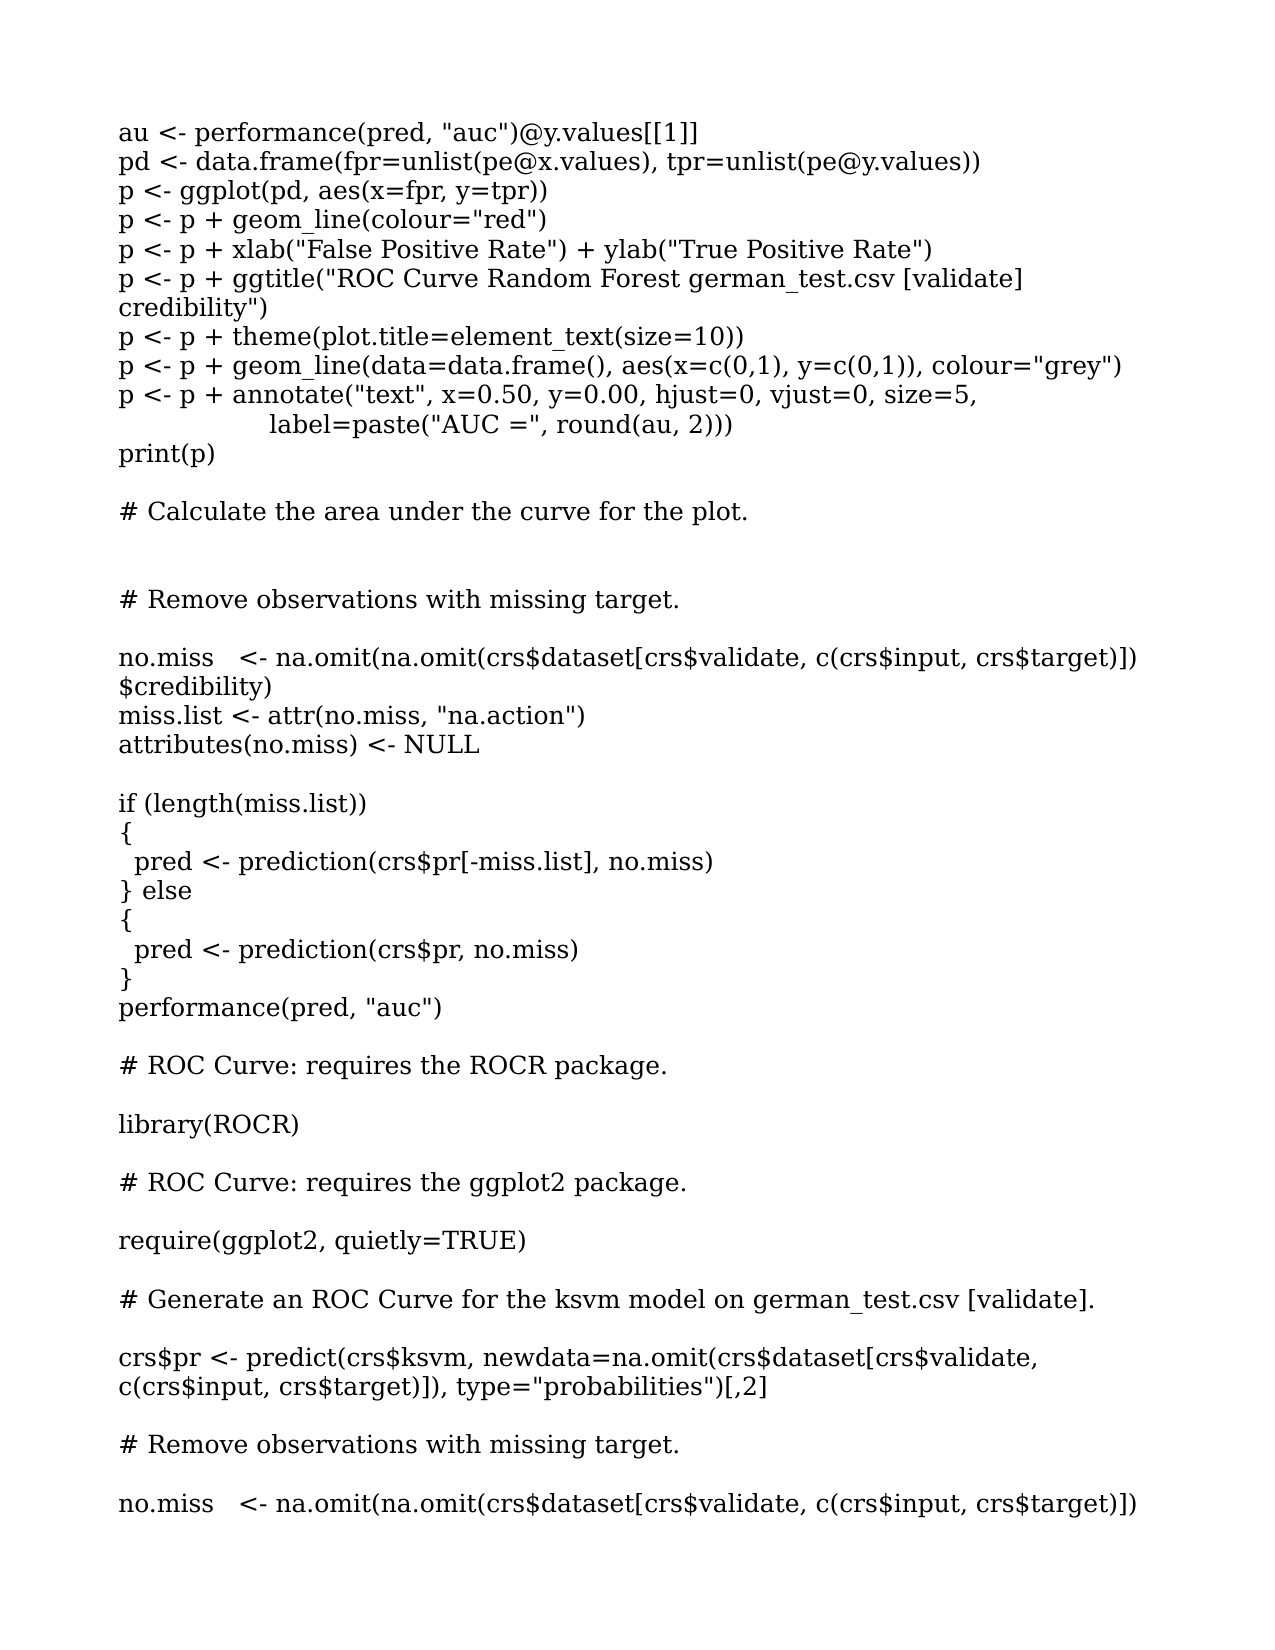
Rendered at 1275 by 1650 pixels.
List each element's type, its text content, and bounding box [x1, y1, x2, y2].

text # Remove observations with missing target. [118, 585, 1157, 614]
text # ROC Curve: requires the ggplot2 package. [118, 1168, 1157, 1197]
text no.miss <- na.omit(na.omit(crs$dataset[crs$validate, c(crs$input, crs$target)]) [118, 1489, 1157, 1518]
text au <- performance(pred, "auc")@y.values[[1]] [118, 118, 1157, 147]
text no.miss <- na.omit(na.omit(crs$dataset[crs$validate, c(crs$input, crs$target)])$credibility) [118, 643, 1157, 701]
text if (length(miss.list)) [118, 789, 1157, 818]
text label=paste("AUC =", round(au, 2))) [118, 410, 1157, 439]
text { [118, 906, 1157, 935]
text p <- p + xlab("False Positive Rate") + ylab("True Positive Rate") [118, 235, 1157, 264]
text { [118, 818, 1157, 847]
text # Remove observations with missing target. [118, 1431, 1157, 1460]
text # Calculate the area under the curve for the plot. [118, 497, 1157, 526]
text require(ggplot2, quietly=TRUE) [118, 1226, 1157, 1256]
text p <- p + annotate("text", x=0.50, y=0.00, hjust=0, vjust=0, size=5, [118, 381, 1157, 410]
text print(p) [118, 439, 1157, 468]
text } [118, 964, 1157, 993]
text p <- p + ggtitle("ROC Curve Random Forest german_test.csv [validate] credibility") [118, 264, 1157, 322]
text # ROC Curve: requires the ROCR package. [118, 1051, 1157, 1081]
text # Generate an ROC Curve for the ksvm model on german_test.csv [validate]. [118, 1285, 1157, 1314]
text pred <- prediction(crs$pr, no.miss) [118, 935, 1157, 964]
text p <- p + geom_line(colour="red") [118, 206, 1157, 235]
text crs$pr <- predict(crs$ksvm, newdata=na.omit(crs$dataset[crs$validate, c(crs$input, crs$target)]), type="probabilities")[,2] [118, 1343, 1157, 1401]
text pd <- data.frame(fpr=unlist(pe@x.values), tpr=unlist(pe@y.values)) [118, 147, 1157, 176]
text p <- p + geom_line(data=data.frame(), aes(x=c(0,1), y=c(0,1)), colour="grey") [118, 351, 1157, 381]
text miss.list <- attr(no.miss, "na.action") [118, 701, 1157, 731]
text performance(pred, "auc") [118, 993, 1157, 1022]
text pred <- prediction(crs$pr[-miss.list], no.miss) [118, 847, 1157, 876]
text attributes(no.miss) <- NULL [118, 731, 1157, 760]
text p <- p + theme(plot.title=element_text(size=10)) [118, 322, 1157, 351]
text library(ROCR) [118, 1110, 1157, 1139]
text } else [118, 876, 1157, 906]
text p <- ggplot(pd, aes(x=fpr, y=tpr)) [118, 176, 1157, 206]
